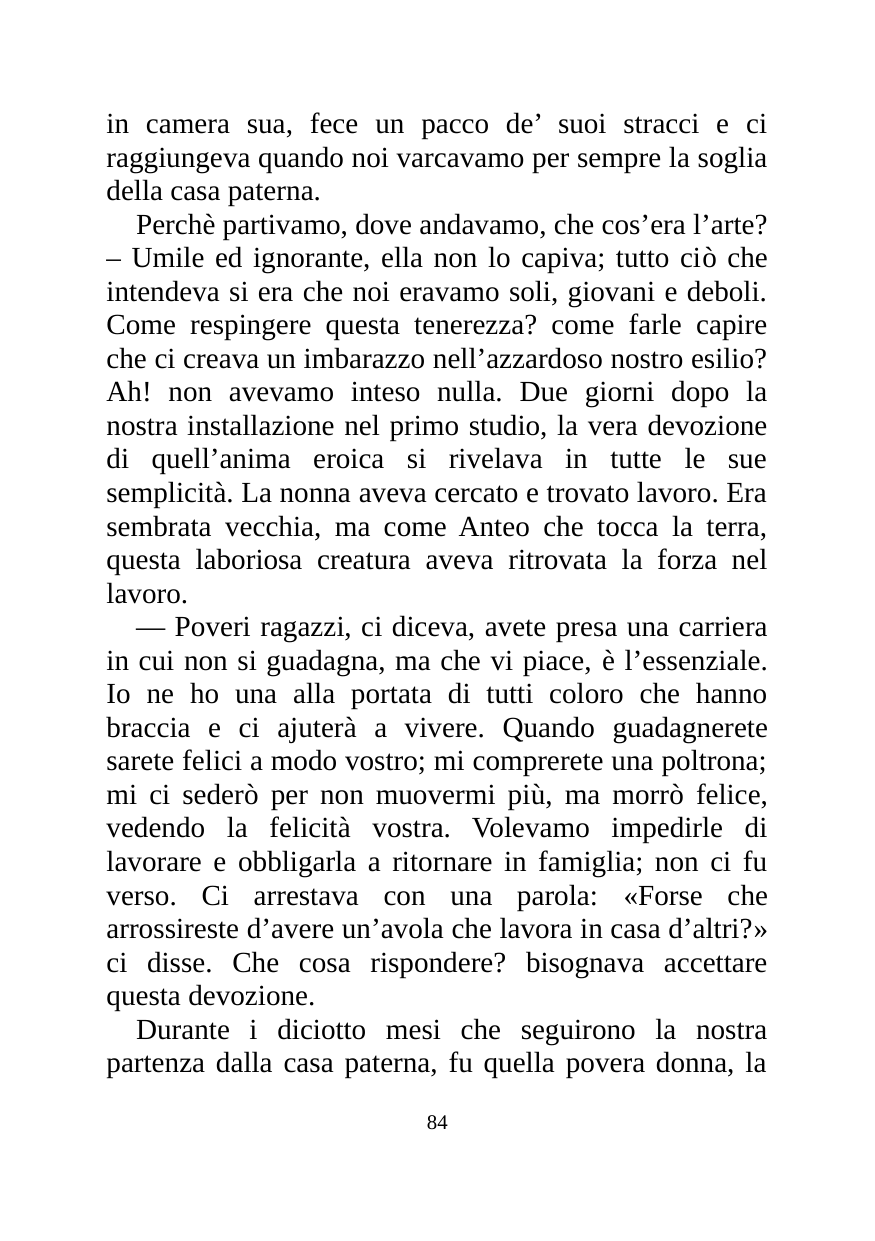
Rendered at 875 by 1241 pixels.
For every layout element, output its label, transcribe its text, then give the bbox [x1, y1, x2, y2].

text Perchè partivamo, dove andavamo, che cos’era l’arte? – Umile ed ignorante, ella non lo capiva; tutto ciò che intendeva si era che noi eravamo soli, giovani e deboli. Come respingere questa tenerezza? come farle capire che ci creava un imbarazzo nell’azzardoso nostro esilio? Ah! non avevamo inteso nulla. Due giorni dopo la nostra installazione nel primo studio, la vera devozione di quell’anima eroica si rivelava in tutte le sue semplicità. La nonna aveva cercato e trovato lavoro. Era sembrata vecchia, ma come Anteo che tocca la terra, questa laboriosa creatura aveva ritrovata la forza nel lavoro. [106, 207, 768, 609]
text Durante i diciotto mesi che seguirono la nostra partenza dalla casa paterna, fu quella povera donna, la [106, 1012, 768, 1079]
text — Poveri ragazzi, ci diceva, avete presa una carriera in cui non si guadagna, ma che vi piace, è l’essenziale. Io ne ho una alla portata di tutti coloro che hanno braccia e ci ajuterà a vivere. Quando guadagnerete sarete felici a modo vostro; mi comprerete una poltrona; mi ci sederò per non muovermi più, ma morrò felice, vedendo la felicità vostra. Volevamo impedirle di lavorare e obbligarla a ritornare in famiglia; non ci fu verso. Ci arrestava con una parola: «Forse che arrossireste d’avere un’avola che lavora in casa d’altri?» ci disse. Che cosa rispondere? bisognava accettare questa devozione. [106, 609, 768, 1012]
text in camera sua, fece un pacco de’ suoi stracci e ci raggiungeva quando noi varcavamo per sempre la soglia della casa paterna. [106, 106, 768, 207]
